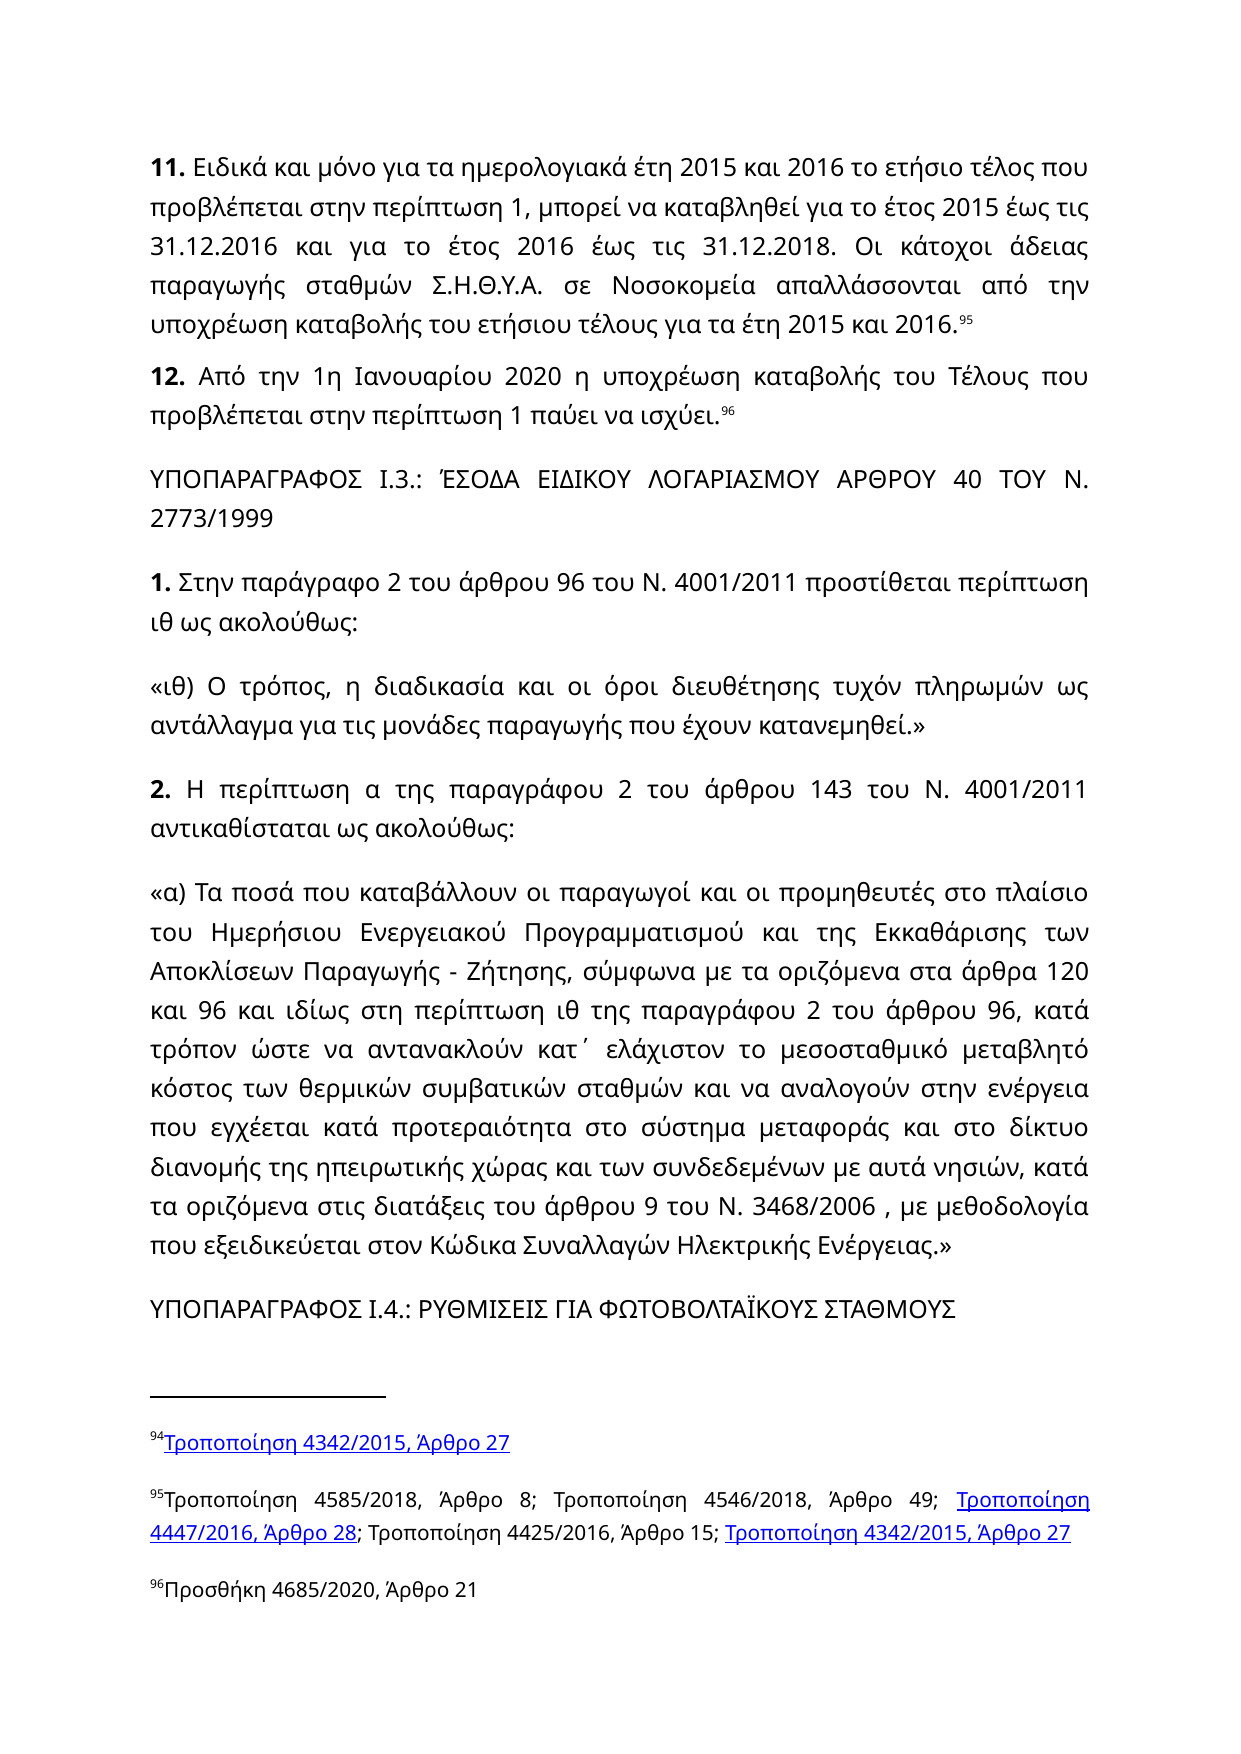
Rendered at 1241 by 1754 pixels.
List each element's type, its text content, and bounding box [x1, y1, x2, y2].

text ΥΠΟΠΑΡΑΓΡΑΦΟΣ Ι.4.: ΡΥΘΜΙΣΕΙΣ ΓΙΑ ΦΩΤΟΒΟΛΤΑΪΚΟΥΣ ΣΤΑΘΜΟΥΣ [150, 1292, 1090, 1326]
text ΥΠΟΠΑΡΑΓΡΑΦΟΣ Ι.3.: ΈΣΟΔΑ ΕΙΔΙΚΟΥ ΛΟΓΑΡΙΑΣΜΟΥ ΑΡΘΡΟΥ 40 ΤΟΥ Ν. 2773/1999 [150, 462, 1090, 535]
text Τροποποίηση 4585/2018, Άρθρο 8; Τροποποίηση 4546/2018, Άρθρο 49; Τροποποίηση 4447/2016, Άρθρο 28; Τροποποίηση 4425/2016, Άρθρο 15; Τροποποίηση 4342/2015, Άρθρο 27 [150, 1485, 1090, 1546]
text 12. Από την 1η Ιανουαρίου 2020 η υποχρέωση καταβολής του Τέλους που προβλέπεται στην περίπτωση 1 παύει να ισχύει. [150, 358, 1090, 432]
text Προσθήκη 4685/2020, Άρθρο 21 [150, 1576, 1090, 1604]
text «α) Τα ποσά που καταβάλλουν οι παραγωγοί και οι προμηθευτές στο πλαίσιο του Ημερήσιου Ενεργειακού Προγραμματισμού και της Εκκαθάρισης των Αποκλίσεων Παραγωγής - Ζήτησης, σύμφωνα με τα οριζόμενα στα άρθρα 120 και 96 και ιδίως στη περίπτωση ιθ της παραγράφου 2 του άρθρου 96, κατά τρόπον ώστε να αντανακλούν κατ΄ ελάχιστον το μεσοσταθμικό μεταβλητό κόστος των θερμικών συμβατικών σταθμών και να αναλογούν στην ενέργεια που εγχέεται κατά προτεραιότητα στο σύστημα μεταφοράς και στο δίκτυο διανομής της ηπειρωτικής χώρας και των συνδεδεμένων με αυτά νησιών, κατά τα οριζόμενα στις διατάξεις του άρθρου 9 του Ν. 3468/2006 , με μεθοδολογία που εξειδικεύεται στον Κώδικα Συναλλαγών Ηλεκτρικής Ενέργειας.» [150, 875, 1090, 1262]
text «ιθ) Ο τρόπος, η διαδικασία και οι όροι διευθέτησης τυχόν πληρωμών ως αντάλλαγμα για τις μονάδες παραγωγής που έχουν κατανεμηθεί.» [150, 668, 1090, 742]
text 2. Η περίπτωση α της παραγράφου 2 του άρθρου 143 του Ν. 4001/2011 αντικαθίσταται ως ακολούθως: [150, 772, 1090, 845]
text 11. Ειδικά και μόνο για τα ημερολογιακά έτη 2015 και 2016 το ετήσιο τέλος που προβλέπεται στην περίπτωση 1, μπορεί να καταβληθεί για το έτος 2015 έως τις 31.12.2016 και για το έτος 2016 έως τις 31.12.2018. Οι κάτοχοι άδειας παραγωγής σταθμών Σ.Η.Θ.Υ.Α. σε Νοσοκομεία απαλλάσσονται από την υποχρέωση καταβολής του ετήσιου τέλους για τα έτη 2015 και 2016. [150, 150, 1090, 341]
text 1. Στην παράγραφο 2 του άρθρου 96 του Ν. 4001/2011 προστίθεται περίπτωση ιθ ως ακολούθως: [150, 565, 1090, 638]
text Τροποποίηση 4342/2015, Άρθρο 27 [150, 1428, 1090, 1456]
